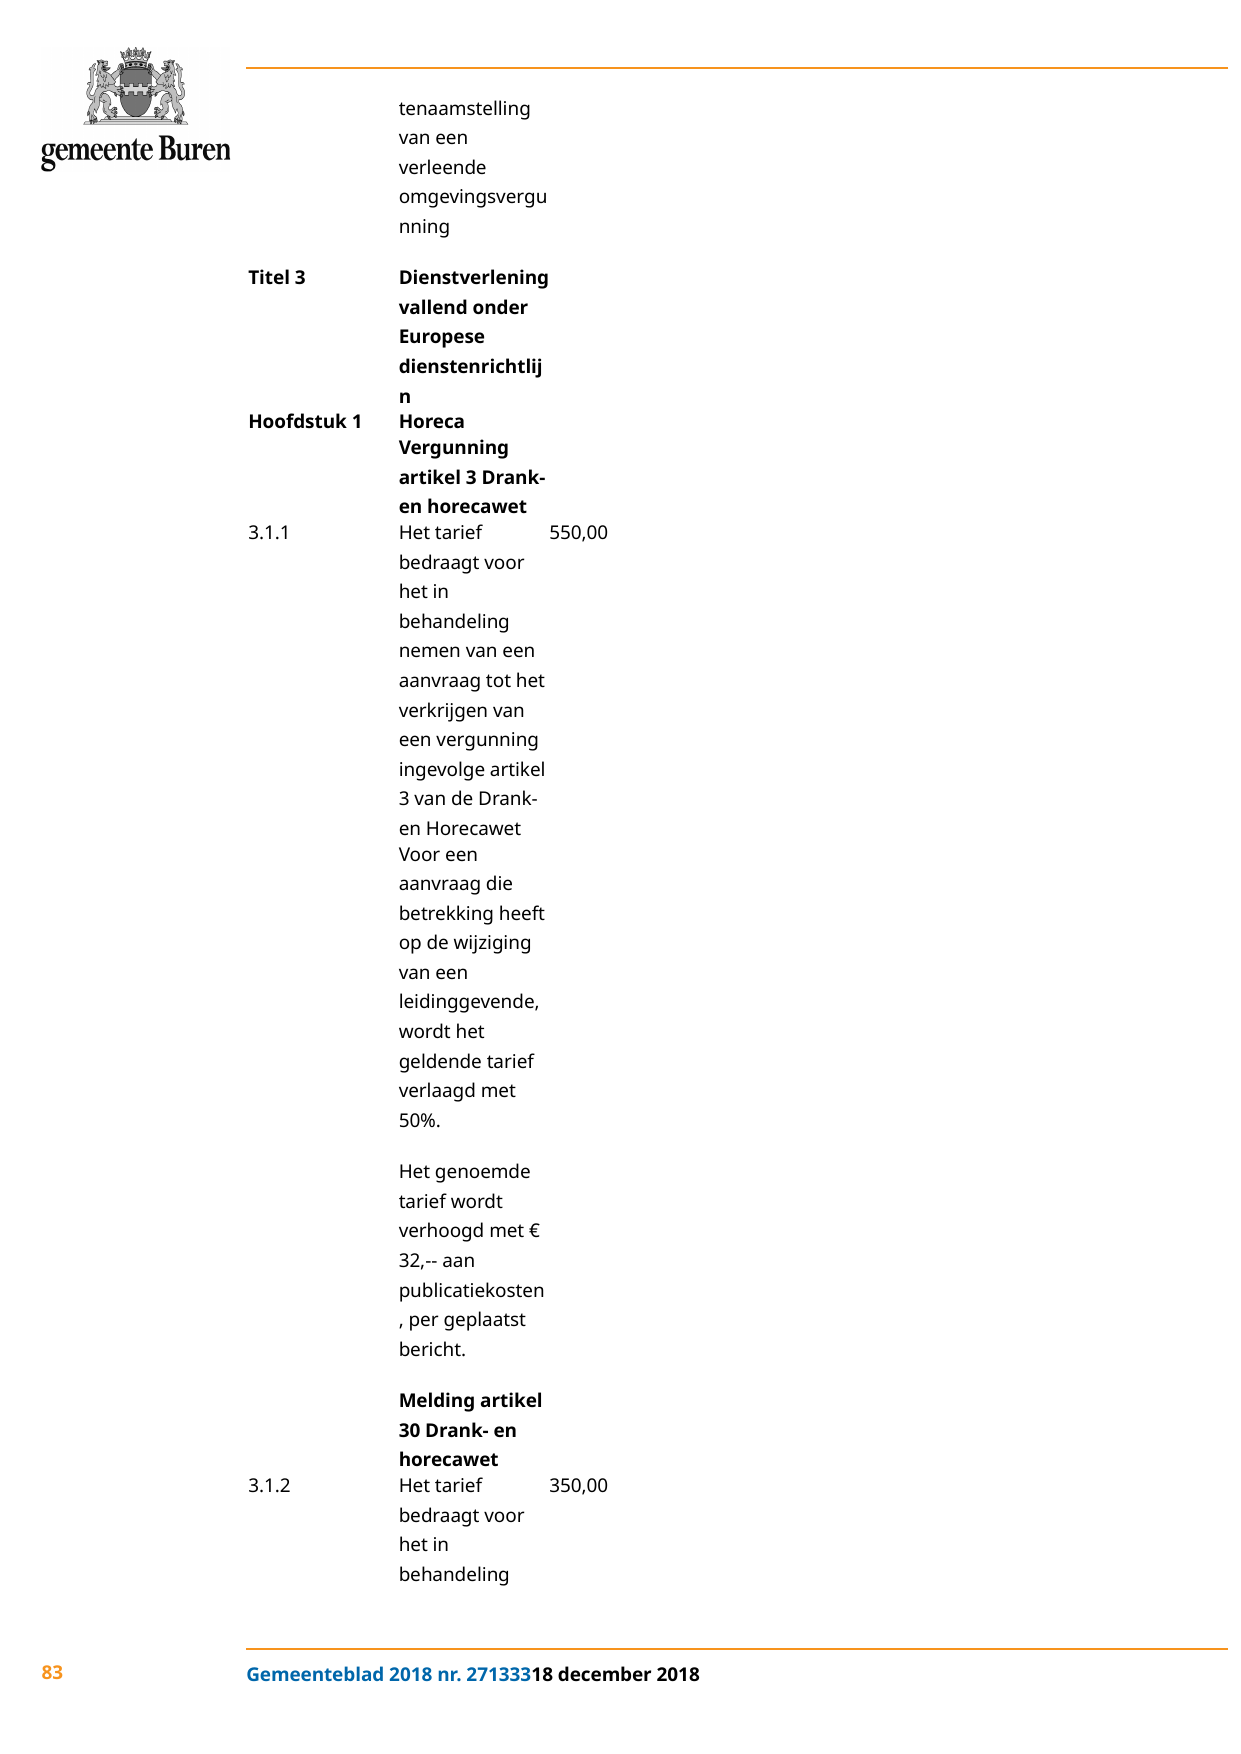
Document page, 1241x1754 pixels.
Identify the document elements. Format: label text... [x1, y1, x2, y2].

table_cell 3.1.2 [248, 1473, 398, 1587]
table_cell [549, 95, 700, 239]
table_cell [248, 95, 398, 239]
table_cell [248, 841, 398, 1133]
table_cell [248, 1362, 398, 1387]
table_cell [248, 1133, 398, 1158]
table_cell [549, 1133, 700, 1158]
table_cell Hoofdstuk 1 [248, 409, 398, 434]
picture [41, 47, 231, 172]
table_cell [248, 239, 398, 264]
table_cell [248, 434, 398, 519]
table_cell Het tarief bedraagt voor het in behandeling [399, 1473, 549, 1587]
table_cell [549, 1388, 700, 1472]
table_cell Titel 3 [248, 265, 398, 409]
table_cell [700, 239, 850, 264]
table_cell [549, 841, 700, 1133]
table_cell [549, 265, 700, 409]
table_cell 3.1.1 [248, 519, 398, 841]
table_cell Horeca [399, 409, 549, 434]
table_cell [549, 1159, 700, 1362]
table_cell [399, 1362, 549, 1387]
table_cell Het genoemde tarief wordt verhoogd met € 32,-- aan publicatiekosten, per geplaatst bericht. [399, 1159, 549, 1362]
table_cell Het tarief bedraagt voor het in behandeling nemen van een aanvraag tot het verkrijgen van een vergunning ingevolge artikel 3 van de Drank- en Horecawet [399, 519, 549, 841]
table_cell Dienstverlening vallend onder Europese dienstenrichtlijn [399, 265, 549, 409]
table_cell 350,00 [549, 1473, 700, 1587]
table_cell [549, 1362, 700, 1387]
table_cell [399, 1133, 549, 1158]
table_cell [549, 409, 700, 434]
table_cell [399, 239, 549, 264]
table_cell [248, 1388, 398, 1472]
table_cell [850, 239, 1001, 264]
table_cell 550,00 [549, 519, 700, 841]
table_cell Melding artikel 30 Drank- en horecawet [399, 1388, 549, 1472]
table_cell [549, 434, 700, 519]
table_cell Voor een aanvraag die betrekking heeft op de wijziging van een leidinggevende, wordt het geldende tarief verlaagd met 50%. [399, 841, 549, 1133]
table_cell [549, 239, 700, 264]
table_cell Vergunning artikel 3 Drank- en horecawet [399, 434, 549, 519]
table_cell tenaamstelling van een verleende omgevingsvergunning [399, 95, 549, 239]
table_cell [1001, 239, 1152, 264]
table_cell [248, 1159, 398, 1362]
